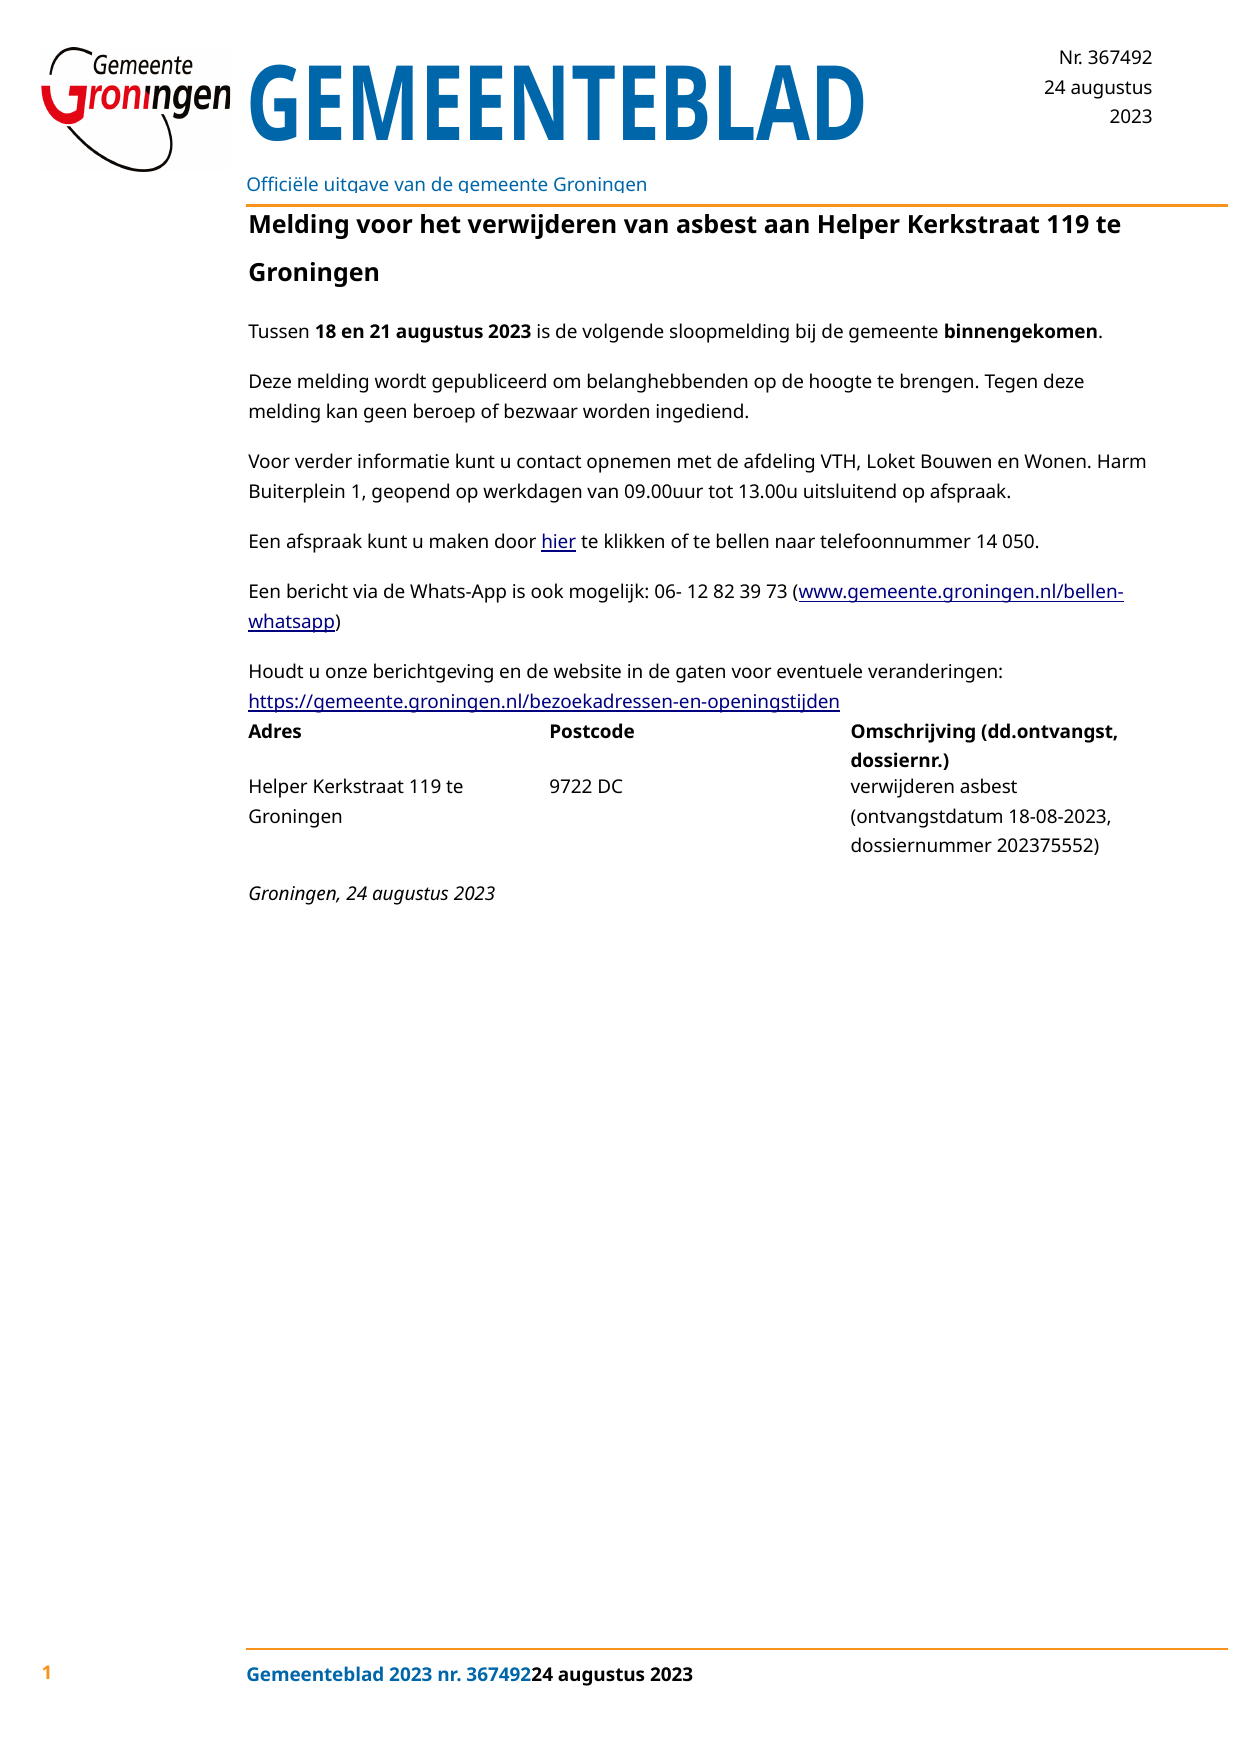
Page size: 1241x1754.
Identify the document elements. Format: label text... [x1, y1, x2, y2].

table_header Postcode [549, 718, 850, 773]
picture [41, 47, 231, 172]
text Houdt u onze berichtgeving en de website in de gaten voor eventuele veranderingen: https://gemeente.groningen.nl/bezoekadressen-en-openingstijden [248, 659, 1152, 714]
text Tussen 18 en 21 augustus 2023 is de volgende sloopmelding bij de gemeente binnengekomen. [248, 318, 1152, 344]
text Voor verder informatie kunt u contact opnemen met de afdeling VTH, Loket Bouwen en Wonen. Harm Buiterplein 1, geopend op werkdagen van 09.00uur tot 13.00u uitsluitend op afspraak. [248, 448, 1152, 504]
text Deze melding wordt gepubliceerd om belanghebbenden op de hoogte te brengen. Tegen deze melding kan geen beroep of bezwaar worden ingediend. [248, 368, 1152, 424]
text Een bericht via de Whats-App is ook mogelijk: 06- 12 82 39 73 (www.gemeente.groningen.nl/bellen-whatsapp) [248, 579, 1152, 634]
table_cell 9722 DC [549, 773, 850, 858]
table_header Omschrijving (dd.ontvangst, dossiernr.) [850, 718, 1152, 773]
table_cell verwijderen asbest (ontvangstdatum 18-08-2023, dossiernummer 202375552) [850, 773, 1152, 858]
table_cell Helper Kerkstraat 119 te Groningen [248, 773, 549, 858]
text Groningen, 24 augustus 2023 [248, 880, 1152, 905]
text Een afspraak kunt u maken door hier te klikken of te bellen naar telefoonnummer 14 050. [248, 528, 1152, 554]
table_header Adres [248, 718, 549, 773]
text Melding voor het verwijderen van asbest aan Helper Kerkstraat 119 te Groningen [248, 207, 1152, 288]
